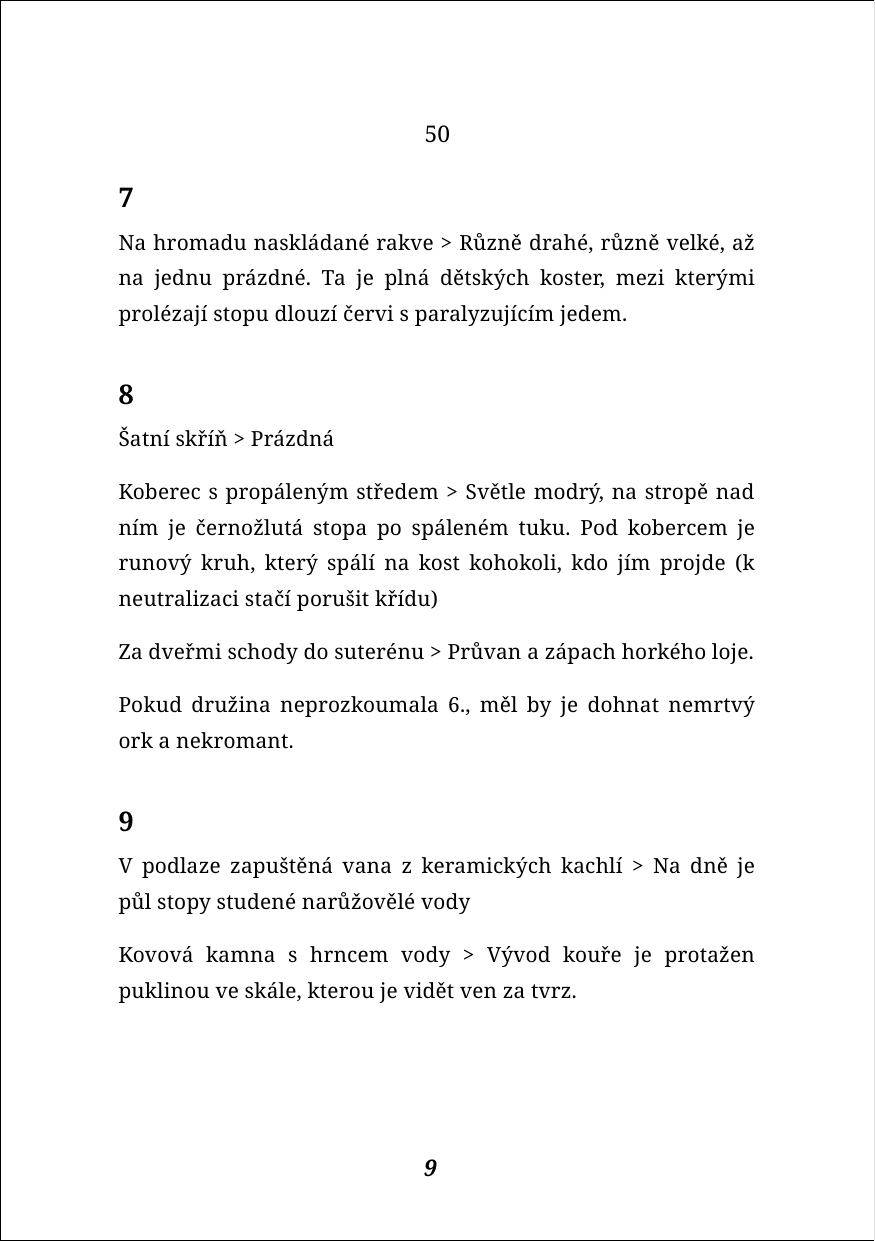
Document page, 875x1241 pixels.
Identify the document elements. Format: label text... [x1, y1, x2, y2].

subtitle 7 [118, 179, 756, 216]
text Kovová kamna s hrncem vody > Vývod kouře je protažen puklinou ve skále, kterou je vidět ven za tvrz. [118, 940, 756, 1004]
subtitle 9 [118, 803, 756, 840]
text Šatní skříň > Prázdná [118, 424, 756, 453]
text Pokud družina neprozkoumala 6., měl by je dohnat nemrtvý ork a nekromant. [118, 690, 756, 754]
text Koberec s propáleným středem > Světle modrý, na stropě nad ním je černožlutá stopa po spáleném tuku. Pod kobercem je runový kruh, který spálí na kost kohokoli, kdo jím projde (k neutralizaci stačí porušit křídu) [118, 477, 756, 612]
subtitle 8 [118, 376, 756, 412]
text Na hromadu naskládané rakve > Různě drahé, různě velké, až na jednu prázdné. Ta je plná dětských koster, mezi kterými prolézají stopu dlouzí červi s paralyzujícím jedem. [118, 228, 756, 327]
text V podlaze zapuštěná vana z keramických kachlí > Na dně je půl stopy studené narůžovělé vody [118, 851, 756, 915]
text Za dveřmi schody do suterénu > Průvan a zápach horkého loje. [118, 637, 756, 666]
